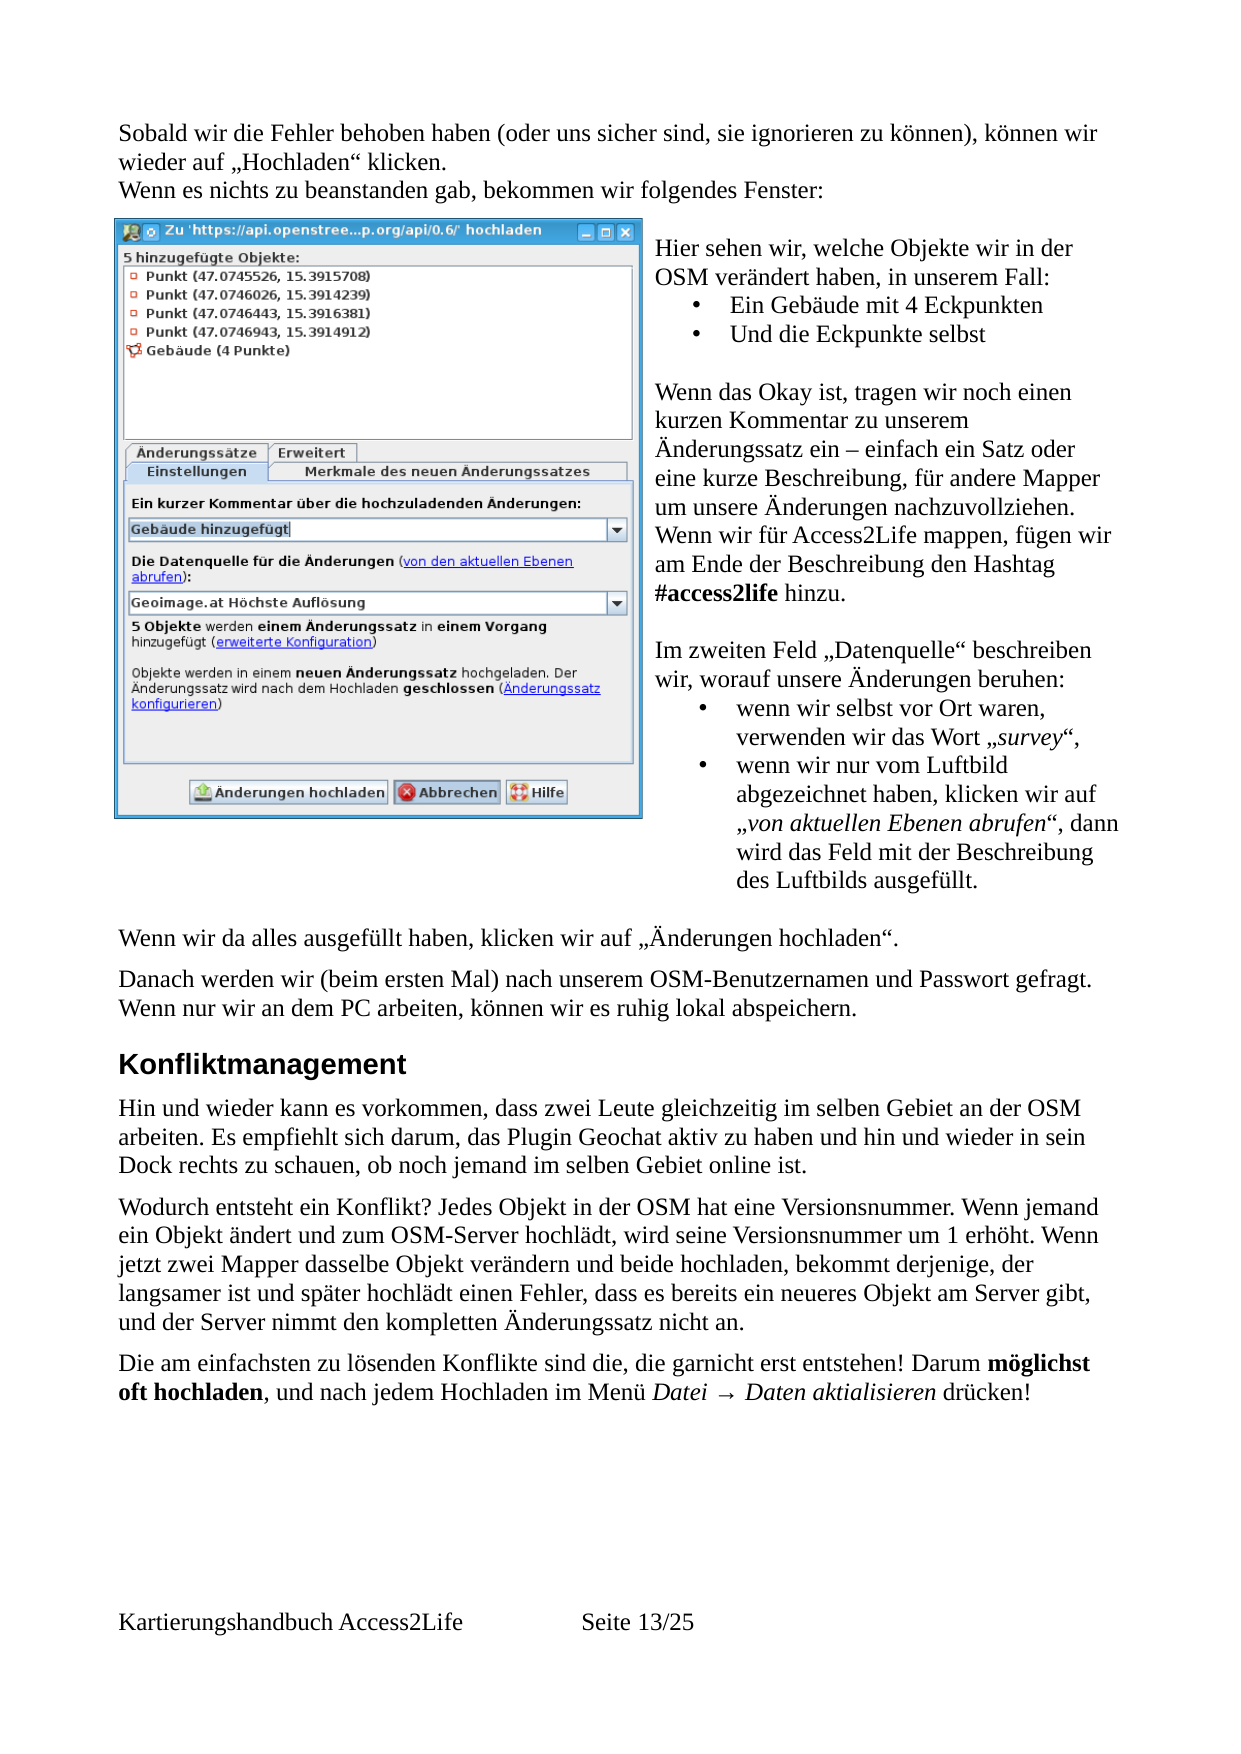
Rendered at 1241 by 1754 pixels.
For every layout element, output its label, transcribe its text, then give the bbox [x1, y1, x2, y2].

list wenn wir nur vom Luftbild abgezeichnet haben, klicken wir auf „von aktuellen Ebenen abrufen“, dann wird das Feld mit der Beschreibung des Luftbilds ausgefüllt. [698, 751, 1122, 894]
text Danach werden wir (beim ersten Mal) nach unserem OSM-Benutzernamen und Passwort gefragt. Wenn nur wir an dem PC arbeiten, können wir es ruhig lokal abspeichern. [118, 964, 1122, 1022]
text Wenn das Okay ist, tragen wir noch einen kurzen Kommentar zu unserem Änderungssatz ein – einfach ein Satz oder eine kurze Beschreibung, für andere Mapper um unsere Änderungen nachzuvollziehen. Wenn wir für Access2Life mappen, fügen wir am Ende der Beschreibung den Hashtag #access2life hinzu. [643, 377, 1122, 607]
picture [114, 218, 643, 819]
list Ein Gebäude mit 4 Eckpunkten [643, 291, 1122, 319]
list wenn wir selbst vor Ort waren, verwenden wir das Wort „survey“, [698, 693, 1122, 751]
text Im zweiten Feld „Datenquelle“ beschreiben wir, worauf unsere Änderungen beruhen: [643, 636, 1122, 693]
text Wenn wir da alles ausgefüllt haben, klicken wir auf „Änderungen hochladen“. [118, 923, 1122, 952]
text Hin und wieder kann es vorkommen, dass zwei Leute gleichzeitig im selben Gebiet an der OSM arbeiten. Es empfiehlt sich darum, das Plugin Geochat aktiv zu haben und hin und wieder in sein Dock rechts zu schauen, ob noch jemand im selben Gebiet online ist. [118, 1093, 1122, 1179]
text Hier sehen wir, welche Objekte wir in der OSM verändert haben, in unserem Fall: [643, 233, 1122, 291]
text Wodurch entsteht ein Konflikt? Jedes Objekt in der OSM hat eine Versionsnummer. Wenn jemand ein Objekt ändert und zum OSM-Server hochlädt, wird seine Versionsnummer um 1 erhöht. Wenn jetzt zwei Mapper dasselbe Objekt verändern und beide hochladen, bekommt derjenige, der langsamer ist und später hochlädt einen Fehler, dass es bereits ein neueres Objekt am Server gibt, und der Server nimmt den kompletten Änderungssatz nicht an. [118, 1192, 1122, 1335]
subtitle Konfliktmanagement [118, 1047, 1122, 1080]
text Die am einfachsten zu lösenden Konflikte sind die, die garnicht erst entstehen! Darum möglichst oft hochladen, und nach jedem Hochladen im Menü Datei → Daten aktialisieren drücken! [118, 1348, 1122, 1405]
list Und die Eckpunkte selbst [643, 319, 1122, 348]
text Wenn es nichts zu beanstanden gab, bekommen wir folgendes Fenster: [118, 176, 1122, 204]
text Sobald wir die Fehler behoben haben (oder uns sicher sind, sie ignorieren zu können), können wir wieder auf „Hochladen“ klicken. [118, 118, 1122, 176]
